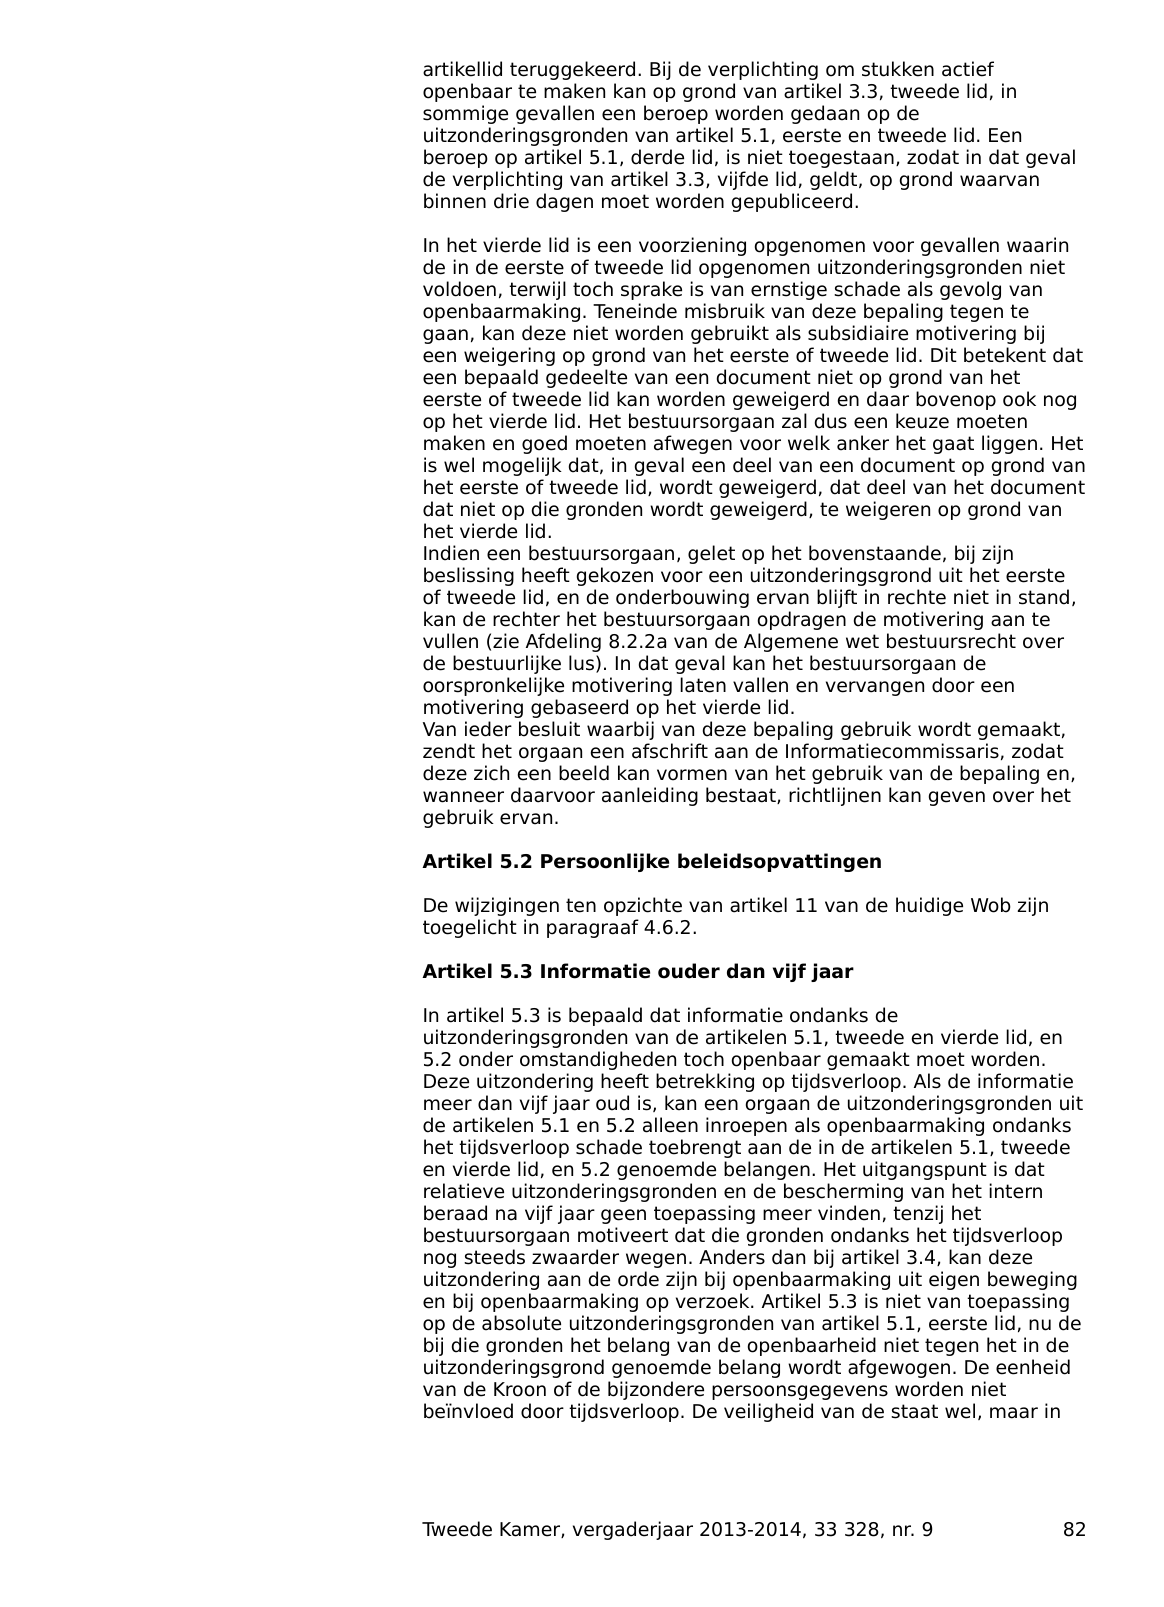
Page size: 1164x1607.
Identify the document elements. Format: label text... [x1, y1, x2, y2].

subtitle Artikel 5.3 Informatie ouder dan vijf jaar [422, 961, 1087, 983]
subtitle Artikel 5.2 Persoonlijke beleidsopvattingen [422, 851, 1087, 873]
text In artikel 5.3 is bepaald dat informatie ondanks de uitzonderingsgronden van de artikelen 5.1, tweede en vierde lid, en 5.2 onder omstandigheden toch openbaar gemaakt moet worden. Deze uitzondering heeft betrekking op tijdsverloop. Als de informatie meer dan vijf jaar oud is, kan een orgaan de uitzonderingsgronden uit de artikelen 5.1 en 5.2 alleen inroepen als openbaarmaking ondanks het tijdsverloop schade toebrengt aan de in de artikelen 5.1, tweede en vierde lid, en 5.2 genoemde belangen. Het uitgangspunt is dat relatieve uitzonderingsgronden en de bescherming van het intern beraad na vijf jaar geen toepassing meer vinden, tenzij het bestuursorgaan motiveert dat die gronden ondanks het tijdsverloop nog steeds zwaarder wegen. Anders dan bij artikel 3.4, kan deze uitzondering aan de orde zijn bij openbaarmaking uit eigen beweging en bij openbaarmaking op verzoek. Artikel 5.3 is niet van toepassing op de absolute uitzonderingsgronden van artikel 5.1, eerste lid, nu de bij die gronden het belang van de openbaarheid niet tegen het in de uitzonderingsgrond genoemde belang wordt afgewogen. De eenheid van de Kroon of de bijzondere persoonsgegevens worden niet beïnvloed door tijdsverloop. De veiligheid van de staat wel, maar in [422, 1005, 1087, 1423]
text De wijzigingen ten opzichte van artikel 11 van de huidige Wob zijn toegelicht in paragraaf 4.6.2. [422, 895, 1087, 939]
text Van ieder besluit waarbij van deze bepaling gebruik wordt gemaakt, zendt het orgaan een afschrift aan de Informatiecommissaris, zodat deze zich een beeld kan vormen van het gebruik van de bepaling en, wanneer daarvoor aanleiding bestaat, richtlijnen kan geven over het gebruik ervan. [422, 719, 1087, 828]
text artikellid teruggekeerd. Bij de verplichting om stukken actief openbaar te maken kan op grond van artikel 3.3, tweede lid, in sommige gevallen een beroep worden gedaan op de uitzonderingsgronden van artikel 5.1, eerste en tweede lid. Een beroep op artikel 5.1, derde lid, is niet toegestaan, zodat in dat geval de verplichting van artikel 3.3, vijfde lid, geldt, op grond waarvan binnen drie dagen moet worden gepubliceerd. [422, 59, 1087, 213]
text Indien een bestuursorgaan, gelet op het bovenstaande, bij zijn beslissing heeft gekozen voor een uitzonderingsgrond uit het eerste of tweede lid, en de onderbouwing ervan blijft in rechte niet in stand, kan de rechter het bestuursorgaan opdragen de motivering aan te vullen (zie Afdeling 8.2.2a van de Algemene wet bestuursrecht over de bestuurlijke lus). In dat geval kan het bestuursorgaan de oorspronkelijke motivering laten vallen en vervangen door een motivering gebaseerd op het vierde lid. [422, 543, 1087, 719]
text In het vierde lid is een voorziening opgenomen voor gevallen waarin de in de eerste of tweede lid opgenomen uitzonderingsgronden niet voldoen, terwijl toch sprake is van ernstige schade als gevolg van openbaarmaking. Teneinde misbruik van deze bepaling tegen te gaan, kan deze niet worden gebruikt als subsidiaire motivering bij een weigering op grond van het eerste of tweede lid. Dit betekent dat een bepaald gedeelte van een document niet op grond van het eerste of tweede lid kan worden geweigerd en daar bovenop ook nog op het vierde lid. Het bestuursorgaan zal dus een keuze moeten maken en goed moeten afwegen voor welk anker het gaat liggen. Het is wel mogelijk dat, in geval een deel van een document op grond van het eerste of tweede lid, wordt geweigerd, dat deel van het document dat niet op die gronden wordt geweigerd, te weigeren op grond van het vierde lid. [422, 235, 1087, 543]
